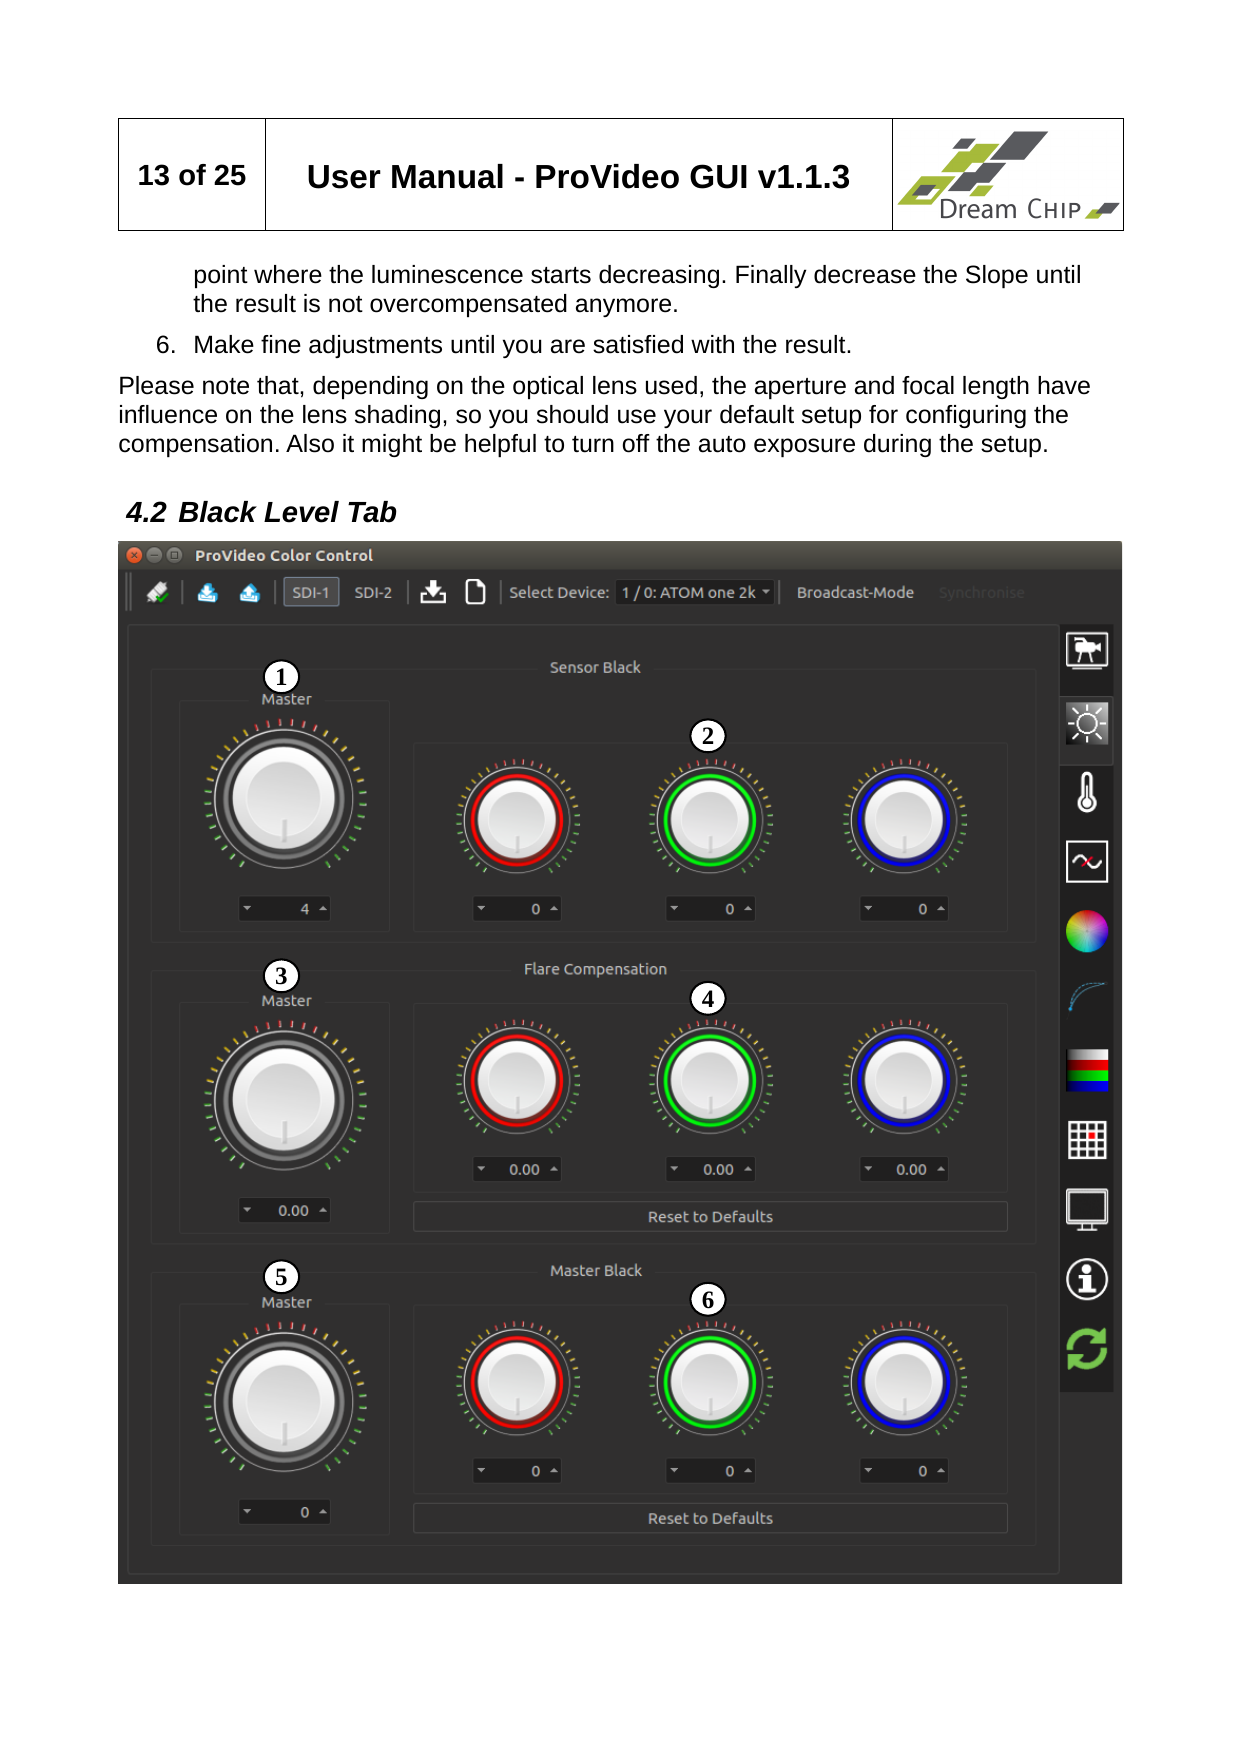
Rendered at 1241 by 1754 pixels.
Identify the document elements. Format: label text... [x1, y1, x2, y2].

list point where the luminescence starts decreasing. Finally decrease the Slope until the result is not overcompensated anymore. [156, 260, 1122, 317]
list Make fine adjustments until you are satisfied with the result. [156, 330, 1122, 359]
picture [118, 541, 1123, 1584]
subtitle Black Level Tab [118, 495, 1122, 528]
picture [897, 130, 1120, 220]
text Please note that, depending on the optical lens used, the aperture and focal length have influence on the lens shading, so you should use your default setup for configuring the compensation. Also it might be helpful to turn off the auto exposure during the setup. [118, 371, 1122, 457]
